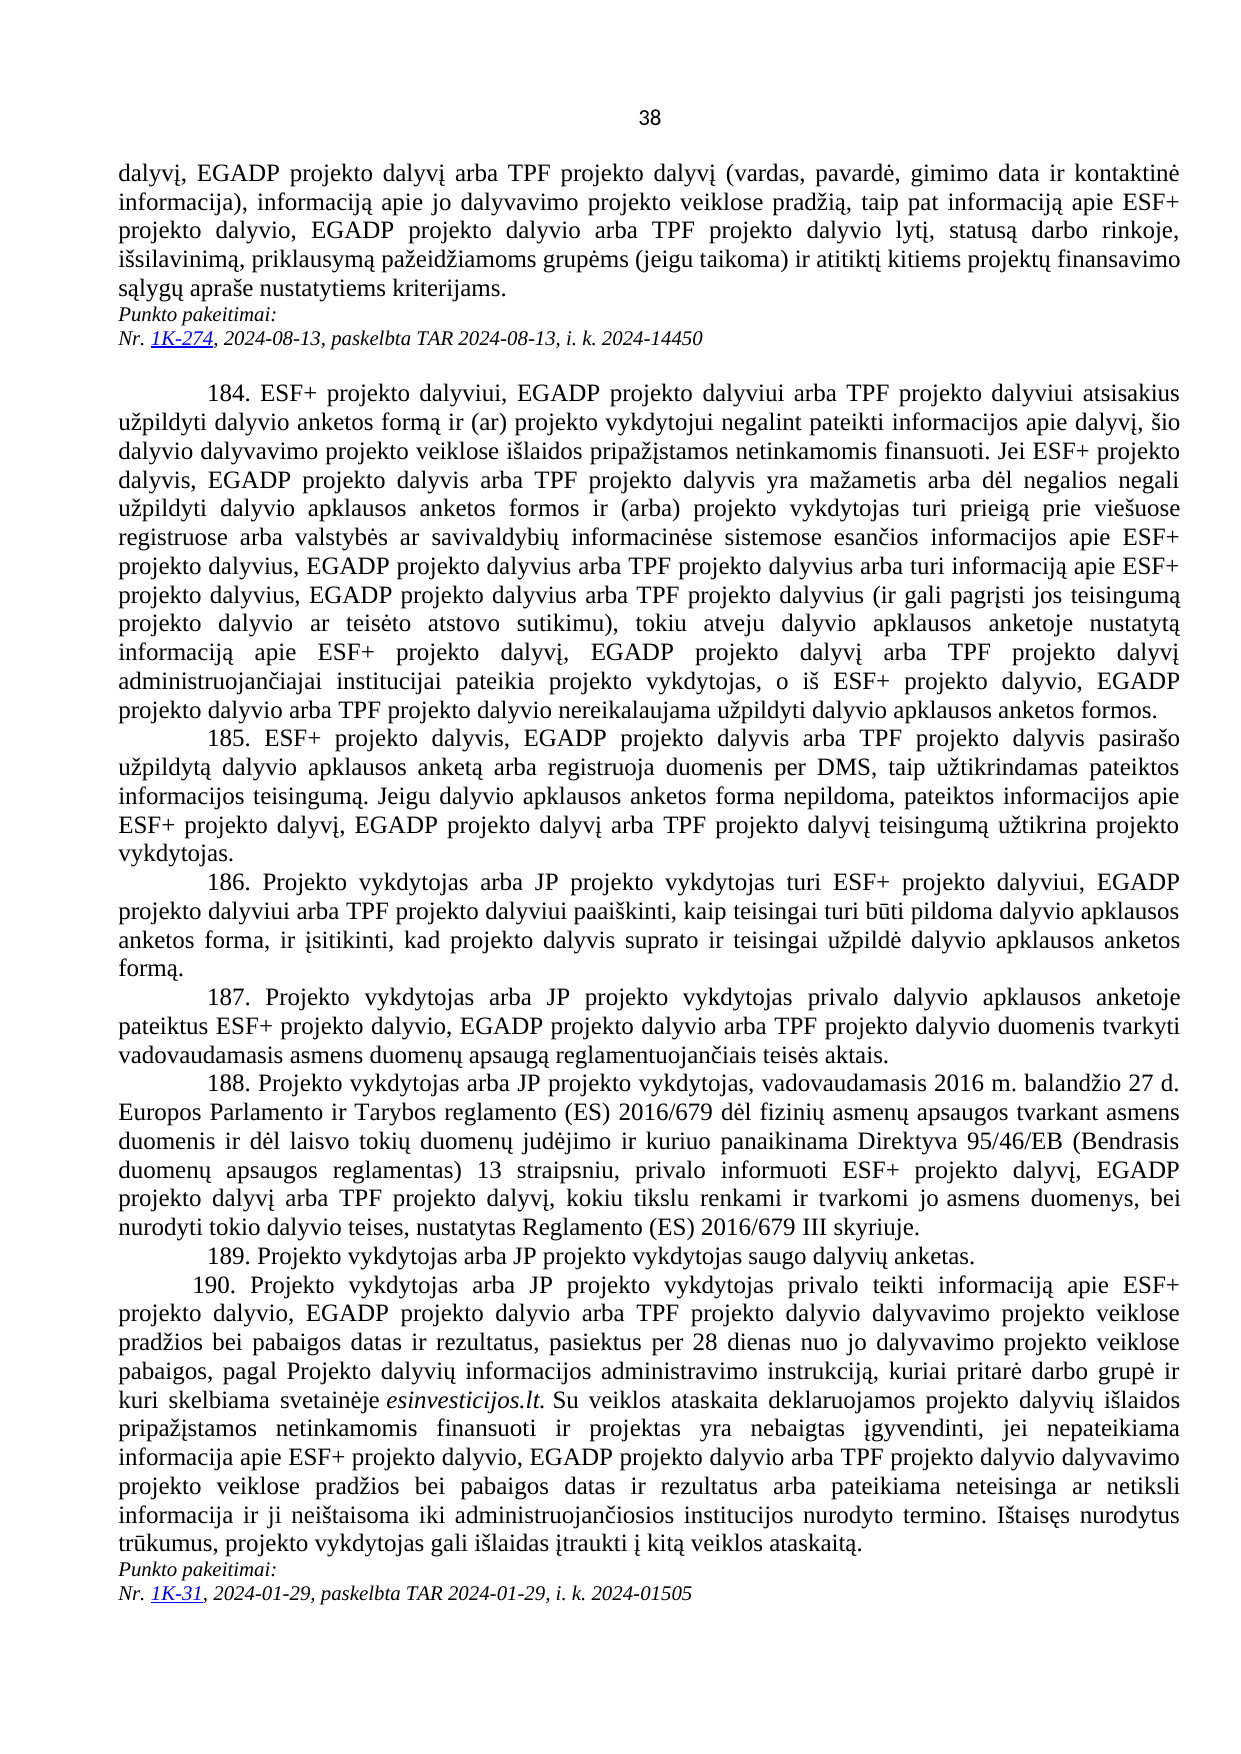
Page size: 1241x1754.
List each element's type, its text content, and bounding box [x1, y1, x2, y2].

text 186. Projekto vykdytojas arba JP projekto vykdytojas turi ESF+ projekto dalyviui, EGADP projekto dalyviui arba TPF projekto dalyviui paaiškinti, kaip teisingai turi būti pildoma dalyvio apklausos anketos forma, ir įsitikinti, kad projekto dalyvis suprato ir teisingai užpildė dalyvio apklausos anketos formą. [118, 867, 1181, 982]
text 190. Projekto vykdytojas arba JP projekto vykdytojas privalo teikti informaciją apie ESF+ projekto dalyvio, EGADP projekto dalyvio arba TPF projekto dalyvio dalyvavimo projekto veiklose pradžios bei pabaigos datas ir rezultatus, pasiektus per 28 dienas nuo jo dalyvavimo projekto veiklose pabaigos, pagal Projekto dalyvių informacijos administravimo instrukciją, kuriai pritarė darbo grupė ir kuri skelbiama svetainėje esinvesticijos.lt. Su veiklos ataskaita deklaruojamos projekto dalyvių išlaidos pripažįstamos netinkamomis finansuoti ir projektas yra nebaigtas įgyvendinti, jei nepateikiama informacija apie ESF+ projekto dalyvio, EGADP projekto dalyvio arba TPF projekto dalyvio dalyvavimo projekto veiklose pradžios bei pabaigos datas ir rezultatus arba pateikiama neteisinga ar netiksli informacija ir ji neištaisoma iki administruojančiosios institucijos nurodyto termino. Ištaisęs nurodytus trūkumus, projekto vykdytojas gali išlaidas įtraukti į kitą veiklos ataskaitą. [118, 1270, 1181, 1557]
text dalyvį, EGADP projekto dalyvį arba TPF projekto dalyvį (vardas, pavardė, gimimo data ir kontaktinė informacija), informaciją apie jo dalyvavimo projekto veiklose pradžią, taip pat informaciją apie ESF+ projekto dalyvio, EGADP projekto dalyvio arba TPF projekto dalyvio lytį, statusą darbo rinkoje, išsilavinimą, priklausymą pažeidžiamoms grupėms (jeigu taikoma) ir atitiktį kitiems projektų finansavimo sąlygų apraše nustatytiems kriterijams. [118, 158, 1181, 302]
text 189. Projekto vykdytojas arba JP projekto vykdytojas saugo dalyvių anketas. [118, 1241, 1181, 1270]
text 184. ESF+ projekto dalyviui, EGADP projekto dalyviui arba TPF projekto dalyviui atsisakius užpildyti dalyvio anketos formą ir (ar) projekto vykdytojui negalint pateikti informacijos apie dalyvį, šio dalyvio dalyvavimo projekto veiklose išlaidos pripažįstamos netinkamomis finansuoti. Jei ESF+ projekto dalyvis, EGADP projekto dalyvis arba TPF projekto dalyvis yra mažametis arba dėl negalios negali užpildyti dalyvio apklausos anketos formos ir (arba) projekto vykdytojas turi prieigą prie viešuose registruose arba valstybės ar savivaldybių informacinėse sistemose esančios informacijos apie ESF+ projekto dalyvius, EGADP projekto dalyvius arba TPF projekto dalyvius arba turi informaciją apie ESF+ projekto dalyvius, EGADP projekto dalyvius arba TPF projekto dalyvius (ir gali pagrįsti jos teisingumą projekto dalyvio ar teisėto atstovo sutikimu), tokiu atveju dalyvio apklausos anketoje nustatytą informaciją apie ESF+ projekto dalyvį, EGADP projekto dalyvį arba TPF projekto dalyvį administruojančiajai institucijai pateikia projekto vykdytojas, o iš ESF+ projekto dalyvio, EGADP projekto dalyvio arba TPF projekto dalyvio nereikalaujama užpildyti dalyvio apklausos anketos formos. [118, 378, 1181, 723]
text Nr. 1K-31, 2024-01-29, paskelbta TAR 2024-01-29, i. k. 2024-01505 [118, 1581, 1181, 1605]
text 185. ESF+ projekto dalyvis, EGADP projekto dalyvis arba TPF projekto dalyvis pasirašo užpildytą dalyvio apklausos anketą arba registruoja duomenis per DMS, taip užtikrindamas pateiktos informacijos teisingumą. Jeigu dalyvio apklausos anketos forma nepildoma, pateiktos informacijos apie ESF+ projekto dalyvį, EGADP projekto dalyvį arba TPF projekto dalyvį teisingumą užtikrina projekto vykdytojas. [118, 723, 1181, 867]
text 187. Projekto vykdytojas arba JP projekto vykdytojas privalo dalyvio apklausos anketoje pateiktus ESF+ projekto dalyvio, EGADP projekto dalyvio arba TPF projekto dalyvio duomenis tvarkyti vadovaudamasis asmens duomenų apsaugą reglamentuojančiais teisės aktais. [118, 982, 1181, 1068]
text Punkto pakeitimai: [118, 302, 1181, 326]
text Punkto pakeitimai: [118, 1557, 1181, 1581]
text 188. Projekto vykdytojas arba JP projekto vykdytojas, vadovaudamasis 2016 m. balandžio 27 d. Europos Parlamento ir Tarybos reglamento (ES) 2016/679 dėl fizinių asmenų apsaugos tvarkant asmens duomenis ir dėl laisvo tokių duomenų judėjimo ir kuriuo panaikinama Direktyva 95/46/EB (Bendrasis duomenų apsaugos reglamentas) 13 straipsniu, privalo informuoti ESF+ projekto dalyvį, EGADP projekto dalyvį arba TPF projekto dalyvį, kokiu tikslu renkami ir tvarkomi jo asmens duomenys, bei nurodyti tokio dalyvio teises, nustatytas Reglamento (ES) 2016/679 III skyriuje. [118, 1068, 1181, 1241]
text Nr. 1K-274, 2024-08-13, paskelbta TAR 2024-08-13, i. k. 2024-14450 [118, 326, 1181, 350]
